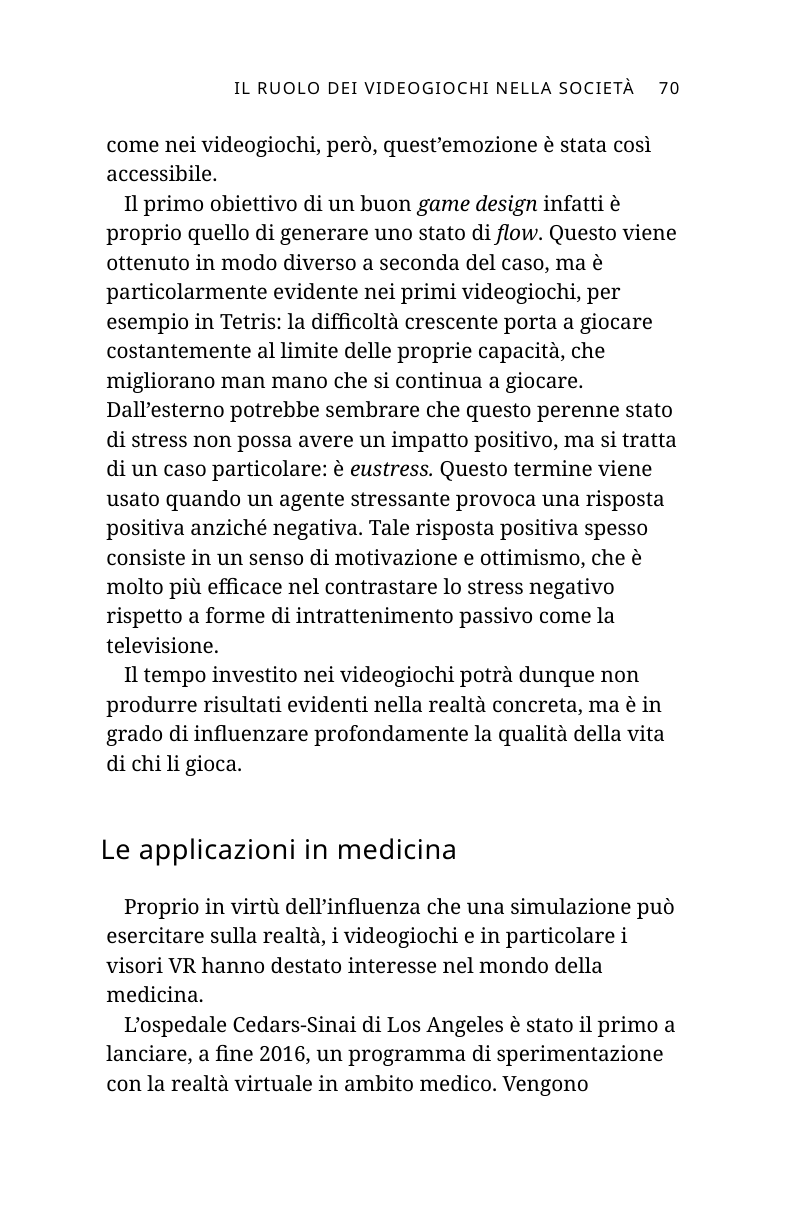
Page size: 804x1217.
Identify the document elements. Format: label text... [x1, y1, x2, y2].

subtitle Le applicazioni in medicina [100, 831, 679, 867]
text Proprio in virtù dell’influenza che una simulazione può esercitare sulla realtà, i videogiochi e in particolare i visori VR hanno destato interesse nel mondo della medicina. [106, 891, 679, 1009]
text Il primo obiettivo di un buon game design infatti è proprio quello di generare uno stato di flow. Questo viene ottenuto in modo diverso a seconda del caso, ma è particolarmente evidente nei primi videogiochi, per esempio in Tetris: la difficoltà crescente porta a giocare costantemente al limite delle proprie capacità, che migliorano man mano che si continua a giocare. Dall’esterno potrebbe sembrare che questo perenne stato di stress non possa avere un impatto positivo, ma si tratta di un caso particolare: è eustress. Questo termine viene usato quando un agente stressante provoca una risposta positiva anziché negativa. Tale risposta positiva spesso consiste in un senso di motivazione e ottimismo, che è molto più efficace nel contrastare lo stress negativo rispetto a forme di intrattenimento passivo come la televisione. [106, 188, 679, 659]
text L’ospedale Cedars-Sinai di Los Angeles è stato il primo a lanciare, a fine 2016, un programma di sperimentazione con la realtà virtuale in ambito medico. Vengono [106, 1009, 679, 1097]
text come nei videogiochi, però, quest’emozione è stata così accessibile. [106, 129, 679, 188]
text Il tempo investito nei videogiochi potrà dunque non produrre risultati evidenti nella realtà concreta, ma è in grado di influenzare profondamente la qualità della vita di chi li gioca. [106, 659, 679, 777]
